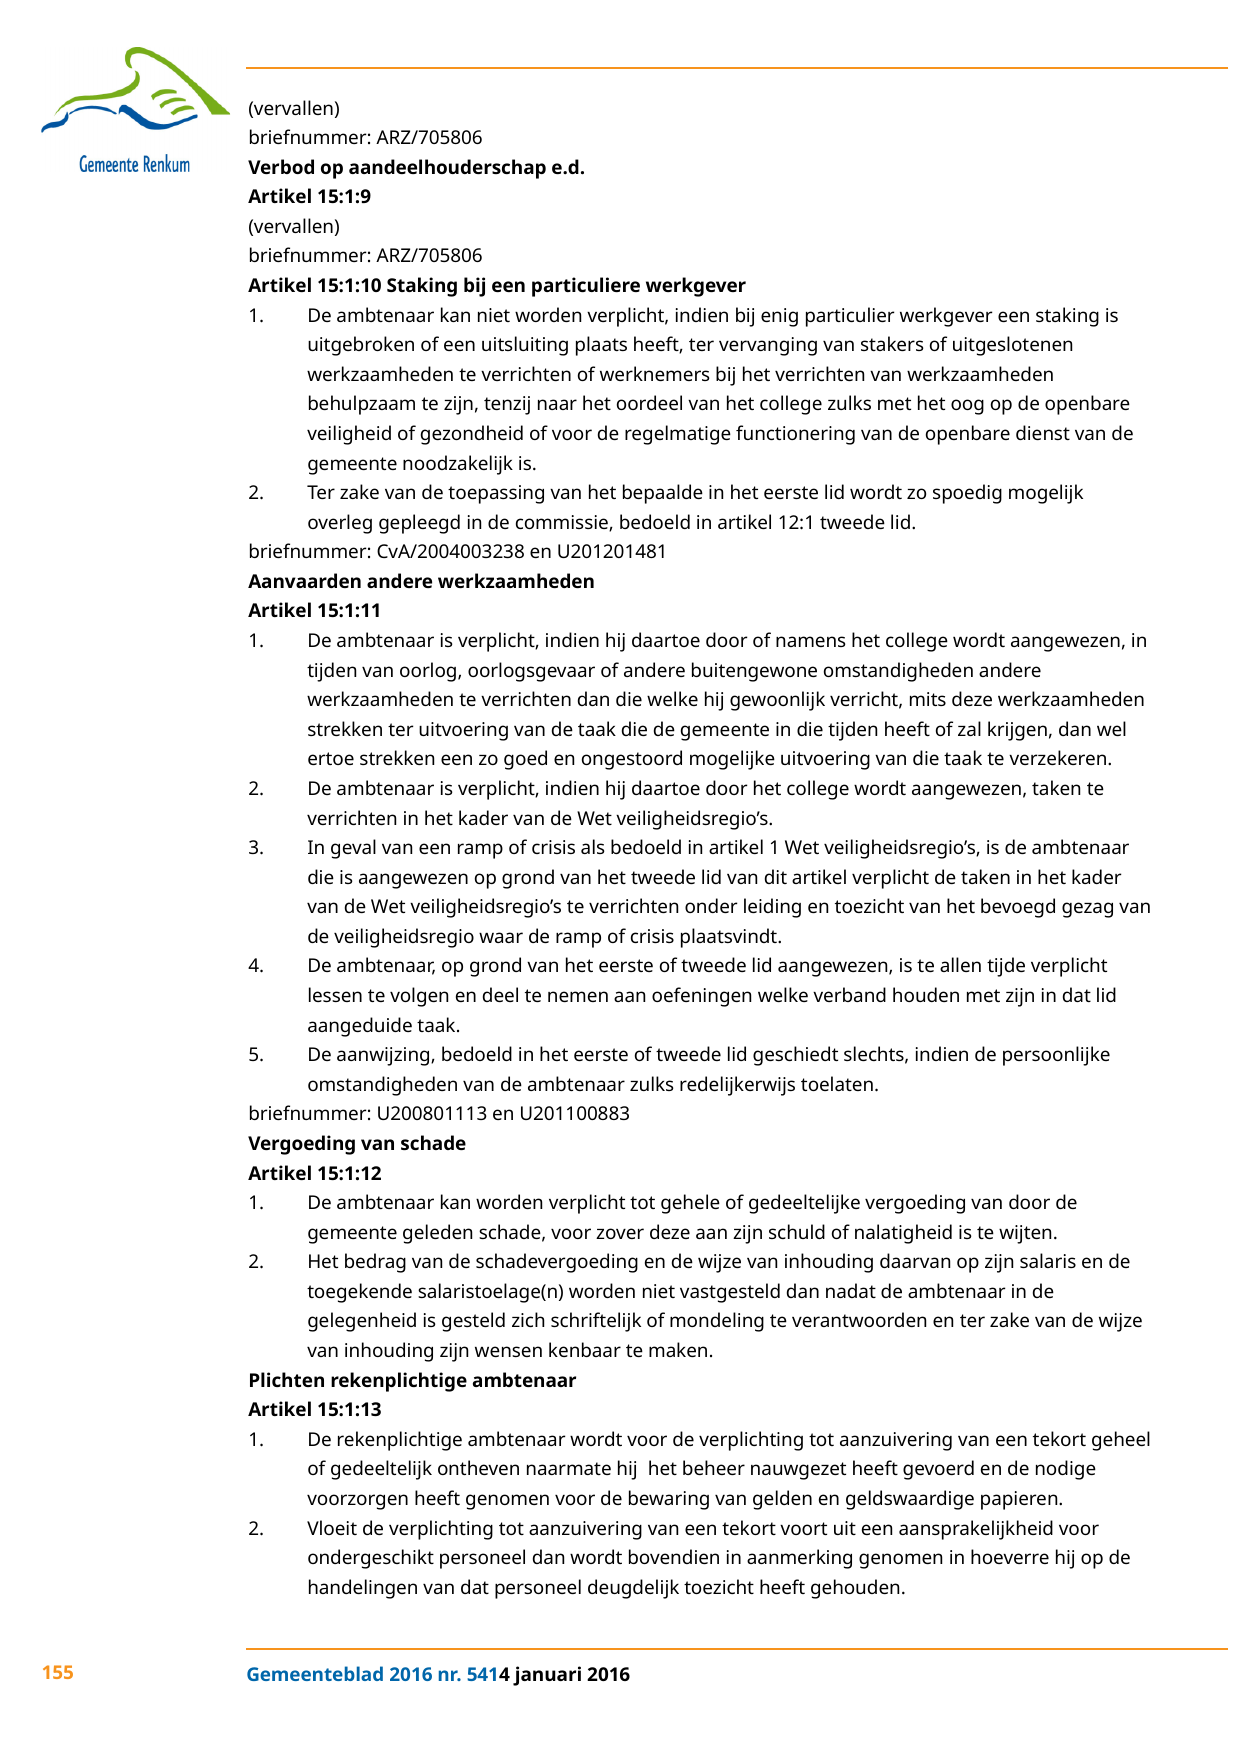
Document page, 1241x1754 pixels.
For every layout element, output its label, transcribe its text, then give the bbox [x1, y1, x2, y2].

text Artikel 15:1:11 [248, 598, 1152, 623]
text Artikel 15:1:13 [248, 1396, 1152, 1422]
text briefnummer: ARZ/705806 [248, 124, 1152, 150]
list De ambtenaar kan niet worden verplicht, indien bij enig particulier werkgever een staking is uitgebroken of een uitsluiting plaats heeft, ter vervanging van stakers of uitgeslotenen werkzaamheden te verrichten of werknemers bij het verrichten van werkzaamheden behulpzaam te zijn, tenzij naar het oordeel van het college zulks met het oog op de openbare veiligheid of gezondheid of voor de regelmatige functionering van de openbare dienst van de gemeente noodzakelijk is. [248, 302, 1152, 476]
list De rekenplichtige ambtenaar wordt voor de verplichting tot aanzuivering van een tekort geheel of gedeeltelijk ontheven naarmate hij het beheer nauwgezet heeft gevoerd en de nodige voorzorgen heeft genomen voor de bewaring van gelden en geldswaardige papieren. [248, 1426, 1152, 1511]
list De ambtenaar is verplicht, indien hij daartoe door het college wordt aangewezen, taken te verrichten in het kader van de Wet veiligheidsregio’s. [248, 775, 1152, 831]
text Artikel 15:1:12 [248, 1160, 1152, 1186]
text briefnummer: ARZ/705806 [248, 243, 1152, 268]
text Plichten rekenplichtige ambtenaar [248, 1367, 1152, 1393]
text (vervallen) [248, 95, 1152, 121]
text Artikel 15:1:9 [248, 183, 1152, 209]
list De ambtenaar is verplicht, indien hij daartoe door of namens het college wordt aangewezen, in tijden van oorlog, oorlogsgevaar of andere buitengewone omstandigheden andere werkzaamheden te verrichten dan die welke hij gewoonlijk verricht, mits deze werkzaamheden strekken ter uitvoering van de taak die de gemeente in die tijden heeft of zal krijgen, dan wel ertoe strekken een zo goed en ongestoord mogelijke uitvoering van die taak te verzekeren. [248, 627, 1152, 771]
text briefnummer: CvA/2004003238 en U201201481 [248, 538, 1152, 564]
list De aanwijzing, bedoeld in het eerste of tweede lid geschiedt slechts, indien de persoonlijke omstandigheden van de ambtenaar zulks redelijkerwijs toelaten. [248, 1041, 1152, 1097]
list In geval van een ramp of crisis als bedoeld in artikel 1 Wet veiligheidsregio’s, is de ambtenaar die is aangewezen op grond van het tweede lid van dit artikel verplicht de taken in het kader van de Wet veiligheidsregio’s te verrichten onder leiding en toezicht van het bevoegd gezag van de veiligheidsregio waar de ramp of crisis plaatsvindt. [248, 834, 1152, 949]
text (vervallen) [248, 213, 1152, 239]
list De ambtenaar, op grond van het eerste of tweede lid aangewezen, is te allen tijde verplicht lessen te volgen en deel te nemen aan oefeningen welke verband houden met zijn in dat lid aangeduide taak. [248, 953, 1152, 1038]
list Ter zake van de toepassing van het bepaalde in het eerste lid wordt zo spoedig mogelijk overleg gepleegd in de commissie, bedoeld in artikel 12:1 tweede lid. [248, 479, 1152, 535]
list Het bedrag van de schadevergoeding en de wijze van inhouding daarvan op zijn salaris en de toegekende salaristoelage(n) worden niet vastgesteld dan nadat de ambtenaar in de gelegenheid is gesteld zich schriftelijk of mondeling te verantwoorden en ter zake van de wijze van inhouding zijn wensen kenbaar te maken. [248, 1248, 1152, 1363]
list Vloeit de verplichting tot aanzuivering van een tekort voort uit een aansprakelijkheid voor ondergeschikt personeel dan wordt bovendien in aanmerking genomen in hoeverre hij op de handelingen van dat personeel deugdelijk toezicht heeft gehouden. [248, 1515, 1152, 1600]
text briefnummer: U200801113 en U201100883 [248, 1101, 1152, 1126]
text Verbod op aandeelhouderschap e.d. [248, 154, 1152, 180]
text Aanvaarden andere werkzaamheden [248, 568, 1152, 594]
picture [41, 47, 231, 172]
list De ambtenaar kan worden verplicht tot gehele of gedeeltelijke vergoeding van door de gemeente geleden schade, voor zover deze aan zijn schuld of nalatigheid is te wijten. [248, 1189, 1152, 1245]
text Vergoeding van schade [248, 1130, 1152, 1156]
text Artikel 15:1:10 Staking bij een particuliere werkgever [248, 272, 1152, 298]
